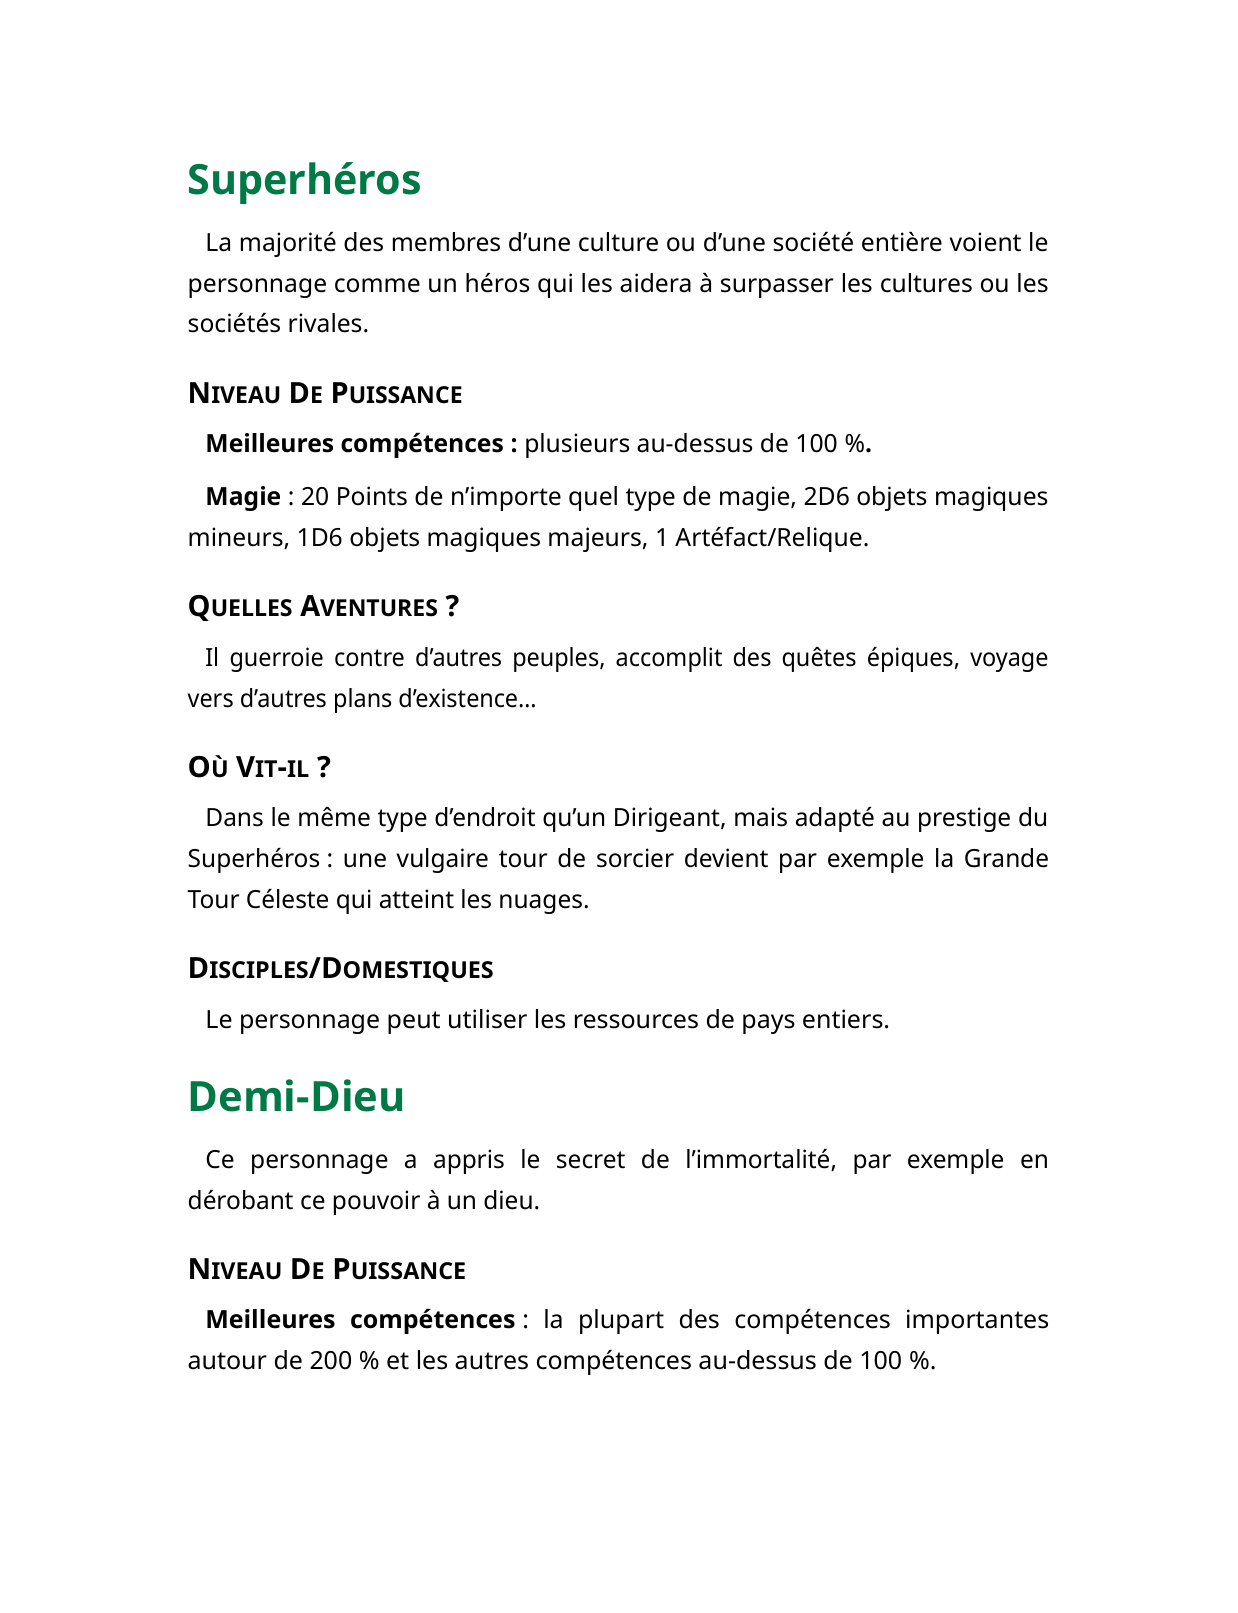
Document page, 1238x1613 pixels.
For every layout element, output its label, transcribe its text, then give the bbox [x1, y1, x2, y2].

text Meilleures compétences : plusieurs au-dessus de 100 %. [187, 426, 1050, 460]
text Niveau De Puissance [187, 372, 1050, 412]
text Demi-Dieu [187, 1067, 1050, 1124]
text Magie : 20 Points de n’importe quel type de magie, 2D6 objets magiques mineurs, 1D6 objets magiques majeurs, 1 Artéfact/Relique. [187, 479, 1050, 554]
text Où Vit-il ? [187, 746, 1050, 786]
text Ce personnage a appris le secret de l’immortalité, par exemple en dérobant ce pouvoir à un dieu. [187, 1142, 1050, 1217]
text Il guerroie contre d’autres peuples, accomplit des quêtes épiques, voyage vers d’autres plans d’existence… [187, 639, 1050, 714]
text Niveau De Puissance [187, 1248, 1050, 1288]
text Meilleures compétences : la plupart des compétences importantes autour de 200 % et les autres compétences au-dessus de 100 %. [187, 1302, 1050, 1377]
text Superhéros [187, 150, 1050, 207]
text Le personnage peut utiliser les ressources de pays entiers. [187, 1001, 1050, 1036]
text La majorité des membres d’une culture ou d’une société entière voient le personnage comme un héros qui les aidera à surpasser les cultures ou les sociétés rivales. [187, 224, 1050, 340]
text Quelles Aventures ? [187, 586, 1050, 625]
text Dans le même type d’endroit qu’un Dirigeant, mais adapté au prestige du Superhéros : une vulgaire tour de sorcier devient par exemple la Grande Tour Céleste qui atteint les nuages. [187, 800, 1050, 916]
text Disciples/Domestiques [187, 948, 1050, 987]
